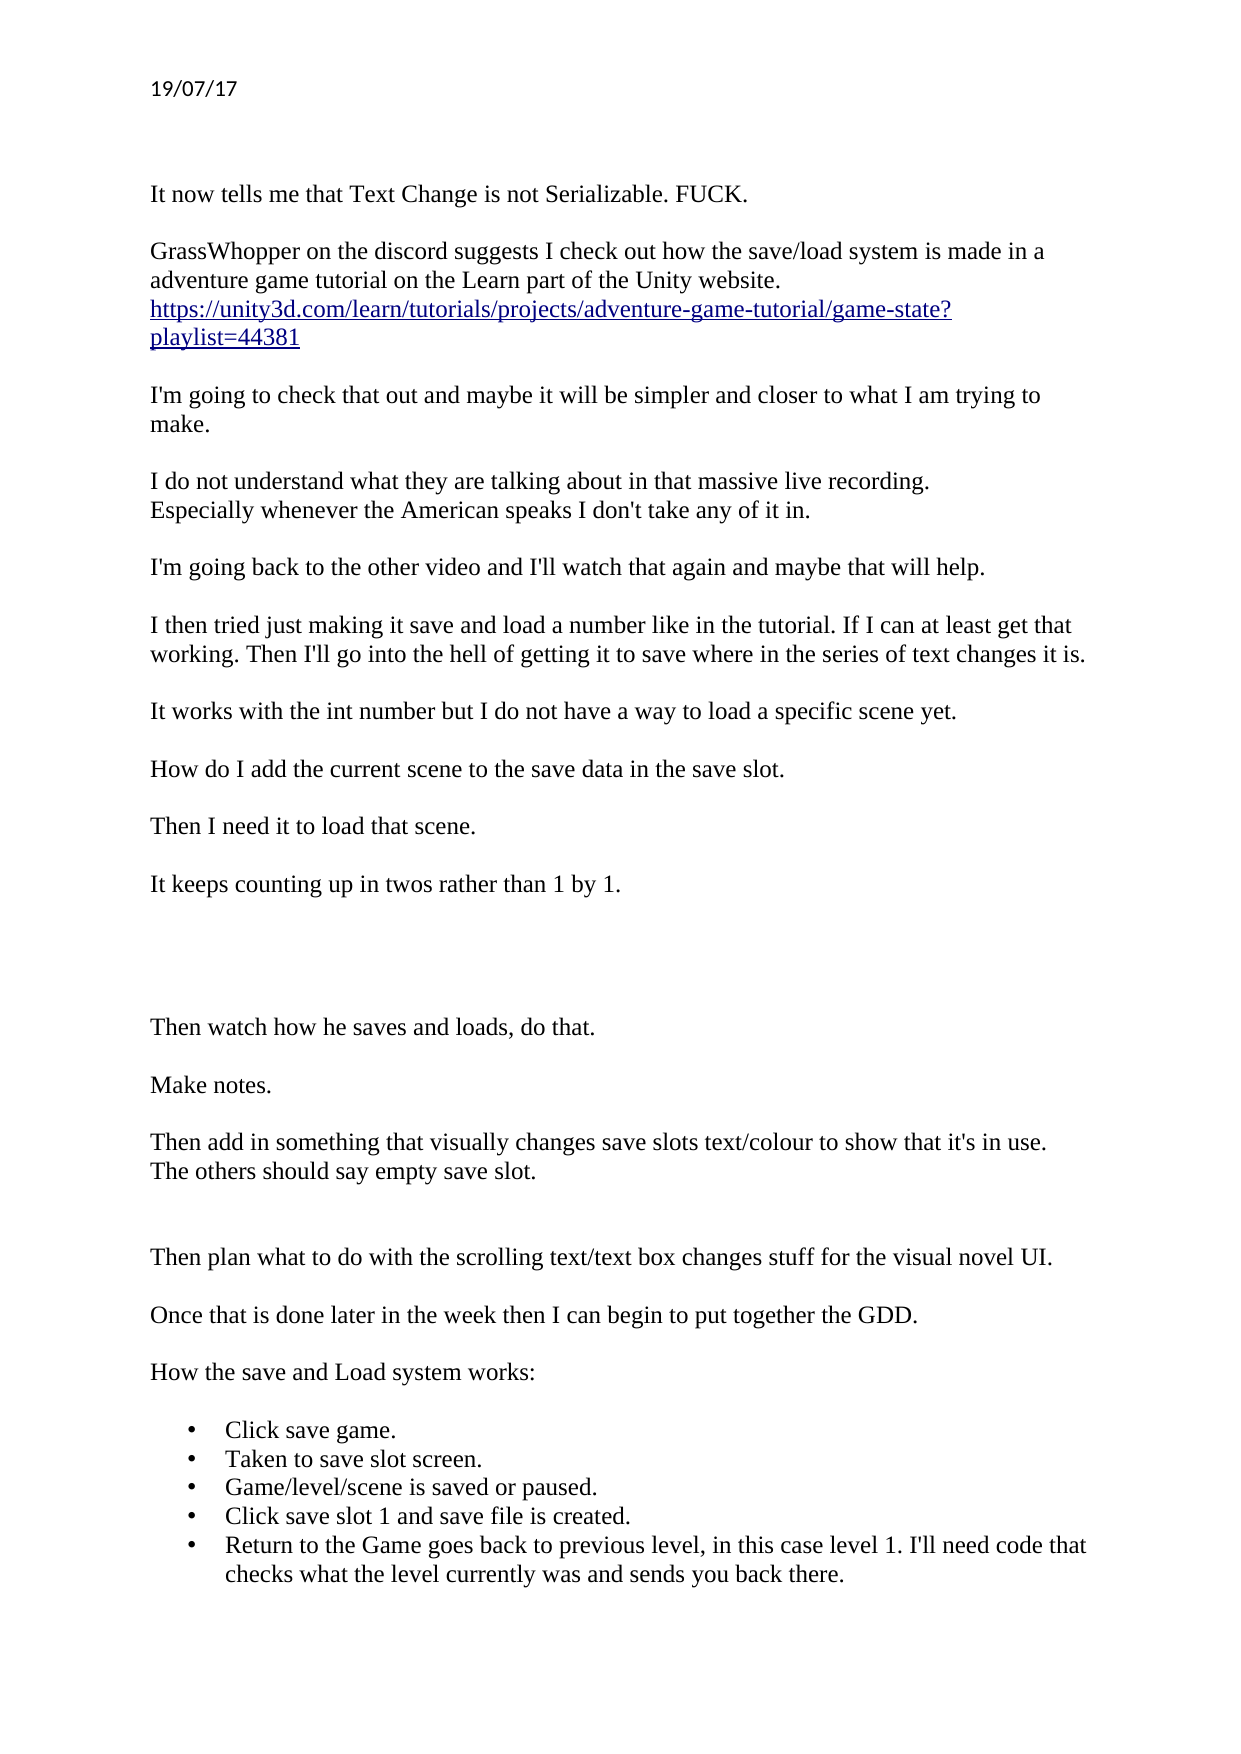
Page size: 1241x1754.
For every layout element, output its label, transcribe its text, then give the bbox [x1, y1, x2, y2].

list Click save slot 1 and save file is created. [187, 1501, 1090, 1530]
text The others should say empty save slot. [150, 1156, 1090, 1185]
text It now tells me that Text Change is not Serializable. FUCK. [150, 179, 1090, 207]
text Make notes. [150, 1070, 1090, 1099]
text I then tried just making it save and load a number like in the tutorial. If I can at least get that working. Then I'll go into the hell of getting it to save where in the series of text changes it is. [150, 610, 1090, 667]
text Especially whenever the American speaks I don't take any of it in. [150, 495, 1090, 524]
text Then I need it to load that scene. [150, 811, 1090, 840]
text I do not understand what they are talking about in that massive live recording. [150, 466, 1090, 495]
text Then watch how he saves and loads, do that. [150, 1012, 1090, 1041]
text Then add in something that visually changes save slots text/colour to show that it's in use. [150, 1127, 1090, 1156]
text Then plan what to do with the scrolling text/text box changes stuff for the visual novel UI. [150, 1242, 1090, 1271]
list Taken to save slot screen. [187, 1444, 1090, 1472]
text How do I add the current scene to the save data in the save slot. [150, 754, 1090, 782]
text It keeps counting up in twos rather than 1 by 1. [150, 869, 1090, 897]
text Once that is done later in the week then I can begin to put together the GDD. [150, 1300, 1090, 1329]
text I'm going back to the other video and I'll watch that again and maybe that will help. [150, 552, 1090, 581]
text How the save and Load system works: [150, 1357, 1090, 1386]
text It works with the int number but I do not have a way to load a specific scene yet. [150, 696, 1090, 725]
list Game/level/scene is saved or paused. [187, 1472, 1090, 1501]
text I'm going to check that out and maybe it will be simpler and closer to what I am trying to make. [150, 380, 1090, 437]
list Return to the Game goes back to previous level, in this case level 1. I'll need code that checks what the level currently was and sends you back there. [187, 1530, 1090, 1587]
text GrassWhopper on the discord suggests I check out how the save/load system is made in a adventure game tutorial on the Learn part of the Unity website. https://unity3d.com/learn/tutorials/projects/adventure-game-tutorial/game-state?playlist=44381 [150, 236, 1090, 351]
list Click save game. [187, 1415, 1090, 1444]
